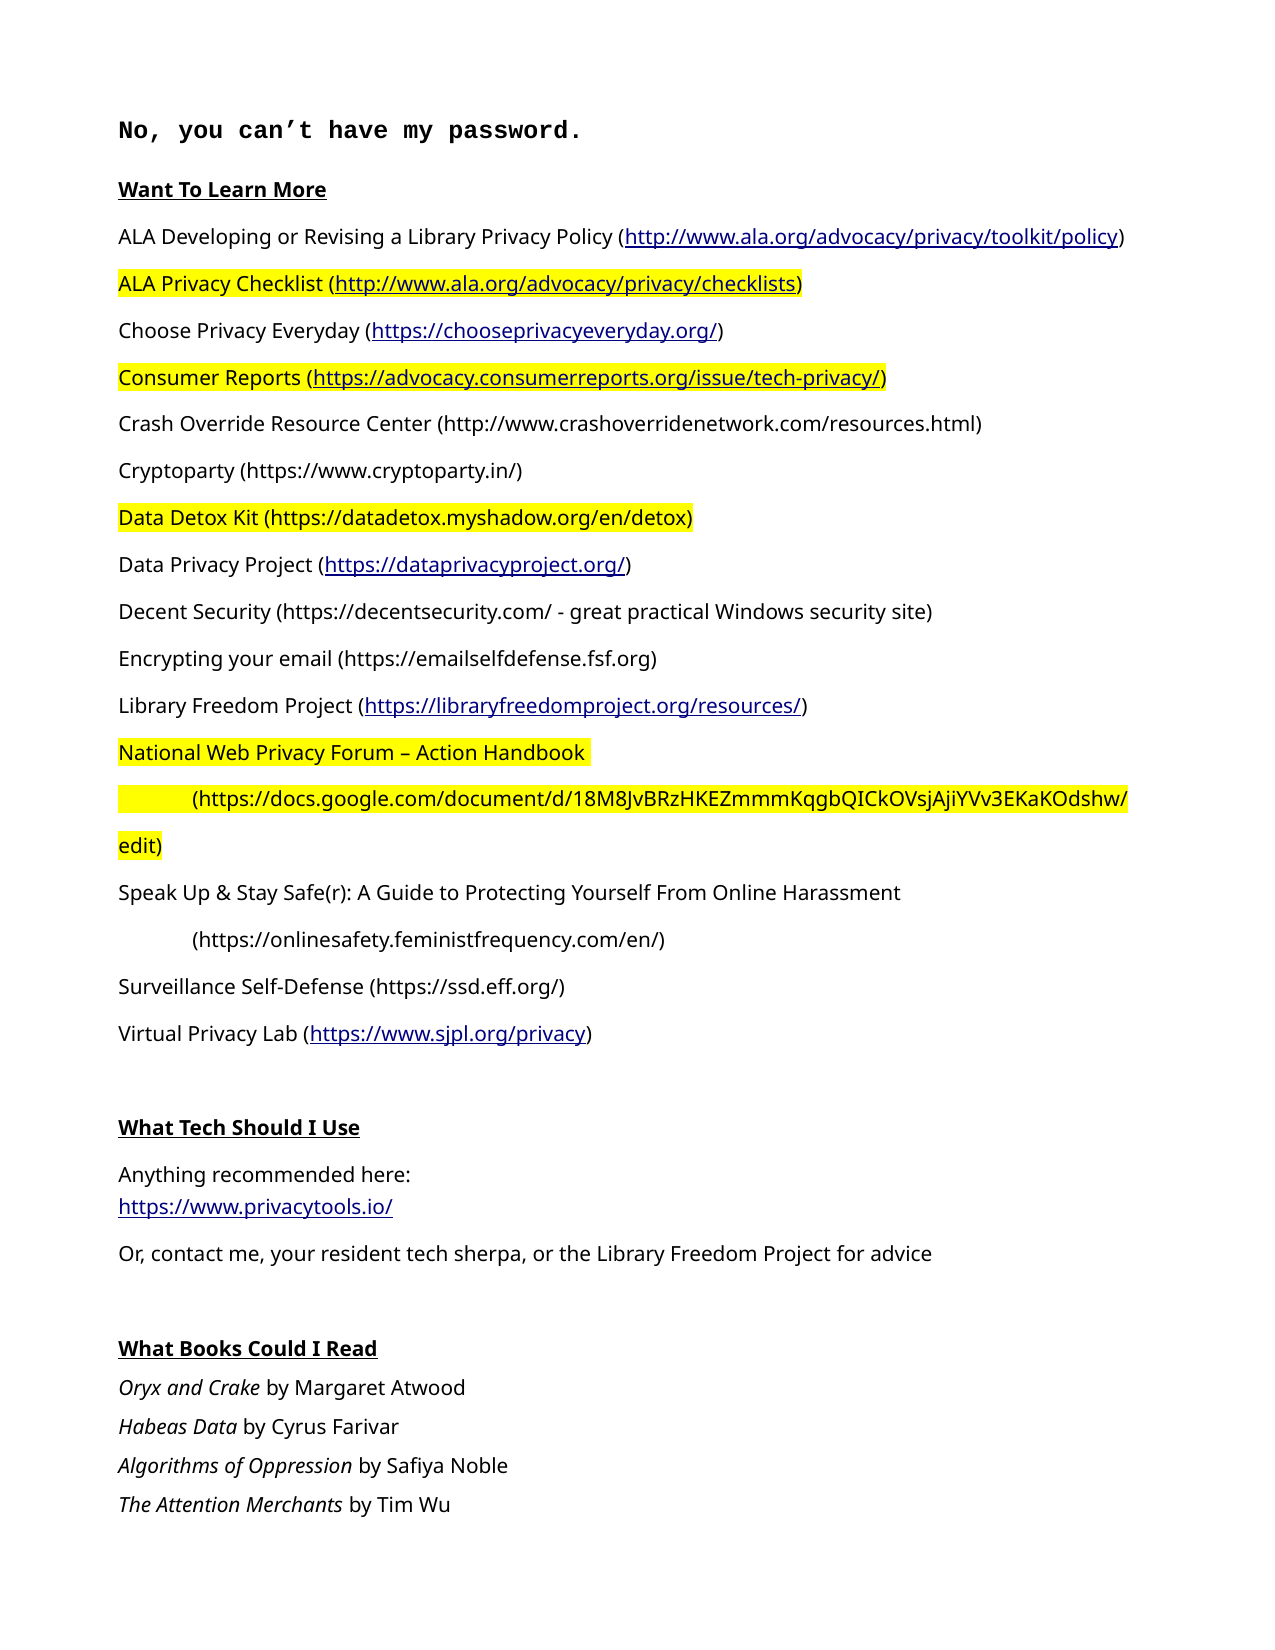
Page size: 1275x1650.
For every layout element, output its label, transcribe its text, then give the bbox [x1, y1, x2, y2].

text Library Freedom Project (https://libraryfreedomproject.org/resources/) [118, 691, 1157, 719]
text Consumer Reports (https://advocacy.consumerreports.org/issue/tech-privacy/) [118, 363, 1157, 391]
text ALA Developing or Revising a Library Privacy Policy (http://www.ala.org/advocacy/privacy/toolkit/policy) [118, 222, 1157, 250]
text (https://onlinesafety.feministfrequency.com/en/) [118, 925, 1157, 953]
text Cryptoparty (https://www.cryptoparty.in/) [118, 456, 1157, 485]
text Habeas Data by Cyrus Farivar [118, 1412, 1157, 1441]
text No, you can’t have my password. [118, 118, 1157, 146]
text What Tech Should I Use [118, 1113, 1157, 1141]
text Oryx and Crake by Margaret Atwood [118, 1373, 1157, 1402]
text Crash Override Resource Center (http://www.crashoverridenetwork.com/resources.html) [118, 409, 1157, 438]
text Surveillance Self-Defense (https://ssd.eff.org/) [118, 972, 1157, 1000]
text Anything recommended here: https://www.privacytools.io/ [118, 1160, 1157, 1221]
text Algorithms of Oppression by Safiya Noble [118, 1451, 1157, 1480]
text Encrypting your email (https://emailselfdefense.fsf.org) [118, 644, 1157, 672]
text National Web Privacy Forum – Action Handbook (https://docs.google.com/document/d/18M8JvBRzHKEZmmmKqgbQICkOVsjAjiYVv3EKaKOdshw/edit) [118, 738, 1157, 860]
text ALA Privacy Checklist (http://www.ala.org/advocacy/privacy/checklists) [118, 269, 1157, 297]
text Data Detox Kit (https://datadetox.myshadow.org/en/detox) [118, 503, 1157, 532]
text Want To Learn More [118, 175, 1157, 203]
text Decent Security (https://decentsecurity.com/ - great practical Windows security site) [118, 597, 1157, 625]
text Data Privacy Project (https://dataprivacyproject.org/) [118, 550, 1157, 578]
text Choose Privacy Everyday (https://chooseprivacyeveryday.org/) [118, 316, 1157, 344]
text Virtual Privacy Lab (https://www.sjpl.org/privacy) [118, 1019, 1157, 1047]
text Or, contact me, your resident tech sherpa, or the Library Freedom Project for advice [118, 1239, 1157, 1268]
text What Books Could I Read [118, 1334, 1157, 1362]
text Speak Up & Stay Safe(r): A Guide to Protecting Yourself From Online Harassment [118, 878, 1157, 907]
text The Attention Merchants by Tim Wu [118, 1491, 1157, 1519]
